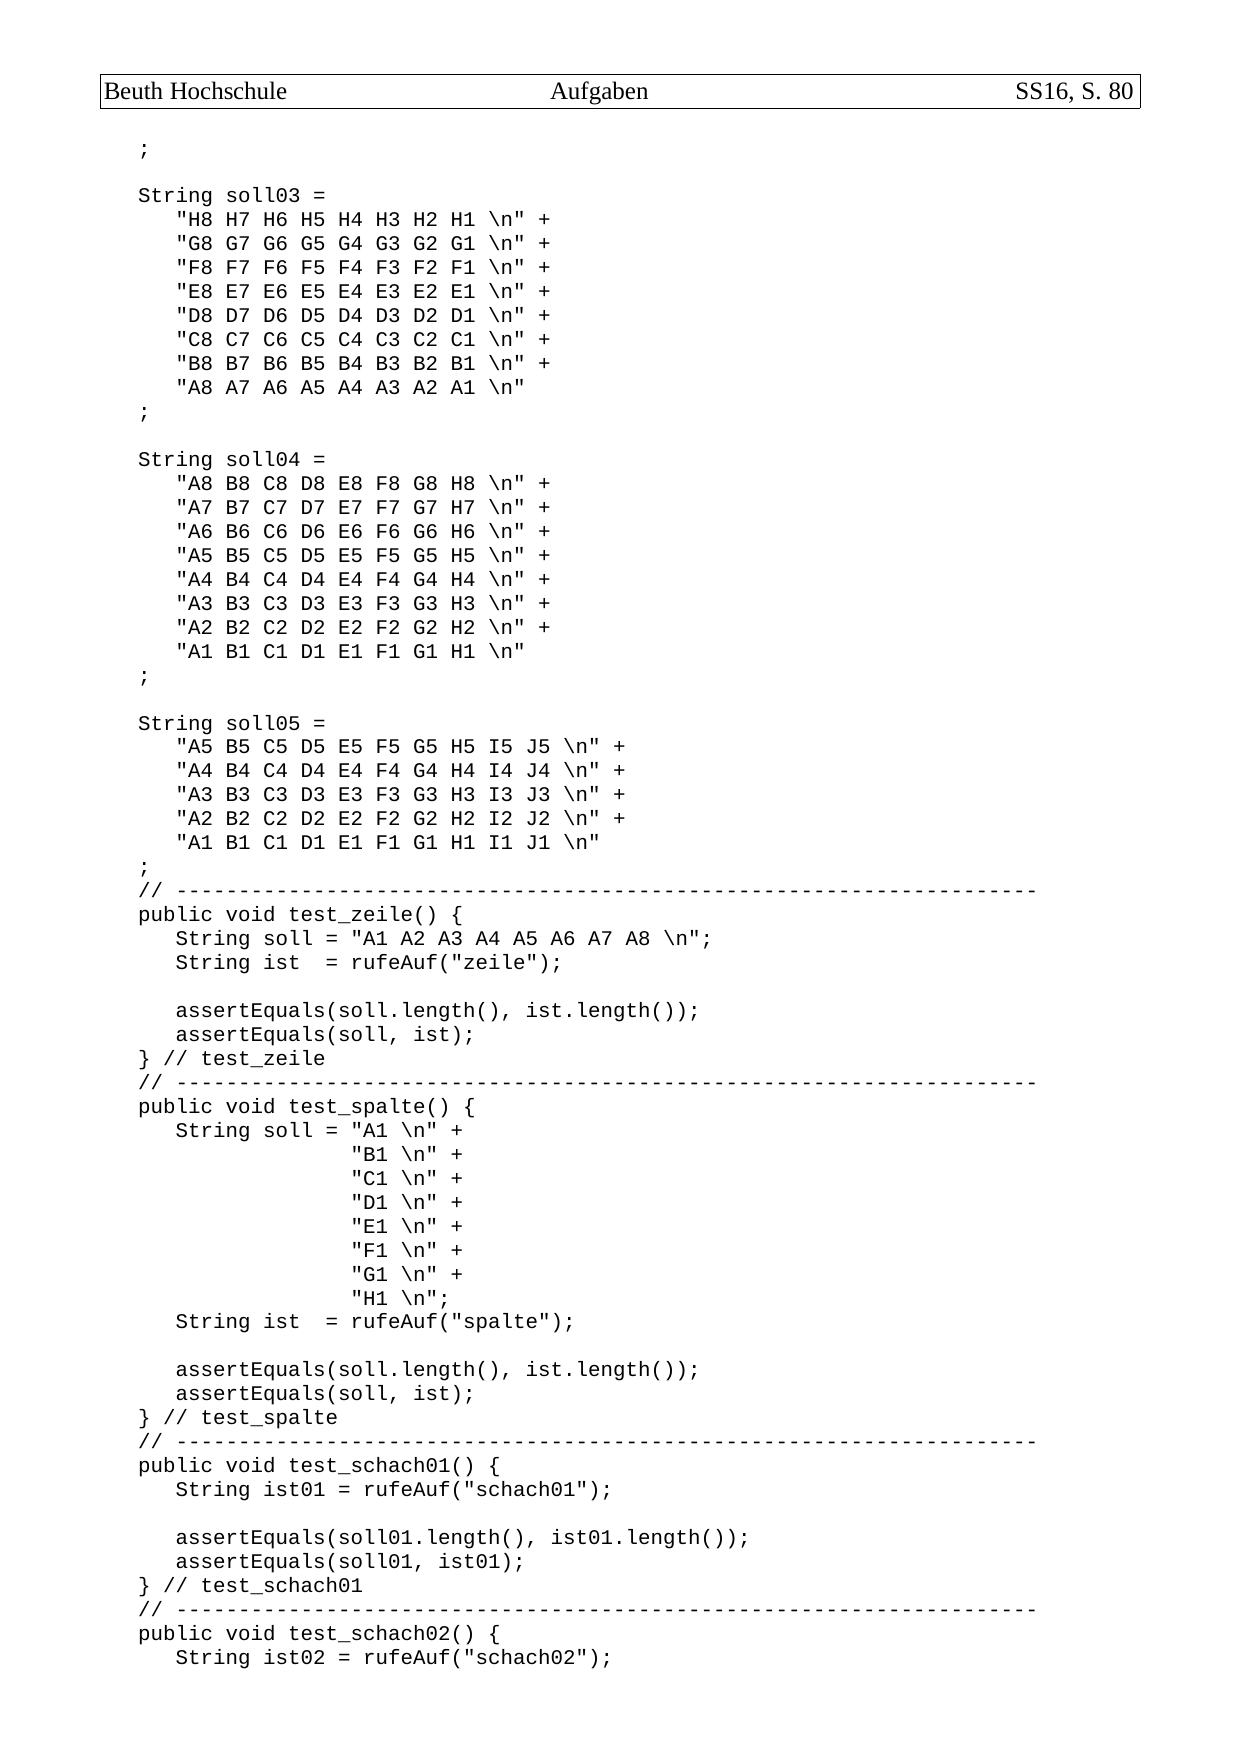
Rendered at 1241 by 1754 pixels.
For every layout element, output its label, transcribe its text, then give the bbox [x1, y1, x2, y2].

text assertEquals(soll, ist); [100, 1024, 1140, 1048]
text String ist = rufeAuf("spalte"); [100, 1311, 1140, 1335]
text "B1 \n" + [100, 1144, 1140, 1168]
text String ist = rufeAuf("zeile"); [100, 952, 1140, 976]
text ; [100, 401, 1140, 425]
text assertEquals(soll.length(), ist.length()); [100, 1000, 1140, 1024]
text "F1 \n" + [100, 1239, 1140, 1263]
text assertEquals(soll, ist); [100, 1383, 1140, 1407]
text "A3 B3 C3 D3 E3 F3 G3 H3 \n" + [100, 593, 1140, 617]
text "A8 B8 C8 D8 E8 F8 G8 H8 \n" + [100, 473, 1140, 497]
text ; [100, 856, 1140, 880]
text assertEquals(soll01, ist01); [100, 1551, 1140, 1575]
text ; [100, 137, 1140, 161]
text // --------------------------------------------------------------------- [100, 1599, 1140, 1623]
text "H1 \n"; [100, 1287, 1140, 1311]
text // --------------------------------------------------------------------- [100, 880, 1140, 904]
text String ist02 = rufeAuf("schach02"); [100, 1647, 1140, 1671]
text String soll03 = [100, 185, 1140, 209]
text } // test_spalte [100, 1407, 1140, 1431]
text "A7 B7 C7 D7 E7 F7 G7 H7 \n" + [100, 497, 1140, 521]
text } // test_schach01 [100, 1575, 1140, 1599]
text "A2 B2 C2 D2 E2 F2 G2 H2 \n" + [100, 617, 1140, 641]
text String soll = "A1 A2 A3 A4 A5 A6 A7 A8 \n"; [100, 928, 1140, 952]
text } // test_zeile [100, 1048, 1140, 1072]
text // --------------------------------------------------------------------- [100, 1431, 1140, 1455]
text "D8 D7 D6 D5 D4 D3 D2 D1 \n" + [100, 305, 1140, 329]
text "F8 F7 F6 F5 F4 F3 F2 F1 \n" + [100, 257, 1140, 281]
text "A3 B3 C3 D3 E3 F3 G3 H3 I3 J3 \n" + [100, 784, 1140, 808]
text assertEquals(soll01.length(), ist01.length()); [100, 1527, 1140, 1551]
text String soll05 = [100, 712, 1140, 736]
text "E8 E7 E6 E5 E4 E3 E2 E1 \n" + [100, 281, 1140, 305]
text "G1 \n" + [100, 1263, 1140, 1287]
text "A5 B5 C5 D5 E5 F5 G5 H5 \n" + [100, 545, 1140, 569]
text // --------------------------------------------------------------------- [100, 1072, 1140, 1096]
text String soll04 = [100, 449, 1140, 473]
text "E1 \n" + [100, 1216, 1140, 1239]
text "A4 B4 C4 D4 E4 F4 G4 H4 \n" + [100, 569, 1140, 593]
text "G8 G7 G6 G5 G4 G3 G2 G1 \n" + [100, 233, 1140, 257]
text String soll = "A1 \n" + [100, 1120, 1140, 1144]
text "A8 A7 A6 A5 A4 A3 A2 A1 \n" [100, 377, 1140, 401]
text "A1 B1 C1 D1 E1 F1 G1 H1 \n" [100, 641, 1140, 664]
text public void test_schach01() { [100, 1455, 1140, 1479]
text "A5 B5 C5 D5 E5 F5 G5 H5 I5 J5 \n" + [100, 736, 1140, 760]
text "B8 B7 B6 B5 B4 B3 B2 B1 \n" + [100, 353, 1140, 377]
text "C8 C7 C6 C5 C4 C3 C2 C1 \n" + [100, 329, 1140, 353]
text assertEquals(soll.length(), ist.length()); [100, 1359, 1140, 1383]
text public void test_schach02() { [100, 1623, 1140, 1647]
text "H8 H7 H6 H5 H4 H3 H2 H1 \n" + [100, 209, 1140, 233]
text "A1 B1 C1 D1 E1 F1 G1 H1 I1 J1 \n" [100, 832, 1140, 856]
text "A4 B4 C4 D4 E4 F4 G4 H4 I4 J4 \n" + [100, 760, 1140, 784]
text "C1 \n" + [100, 1168, 1140, 1192]
text "A6 B6 C6 D6 E6 F6 G6 H6 \n" + [100, 521, 1140, 545]
text "A2 B2 C2 D2 E2 F2 G2 H2 I2 J2 \n" + [100, 808, 1140, 832]
text "D1 \n" + [100, 1192, 1140, 1216]
text public void test_zeile() { [100, 904, 1140, 928]
text String ist01 = rufeAuf("schach01"); [100, 1479, 1140, 1503]
text public void test_spalte() { [100, 1096, 1140, 1120]
text ; [100, 664, 1140, 688]
